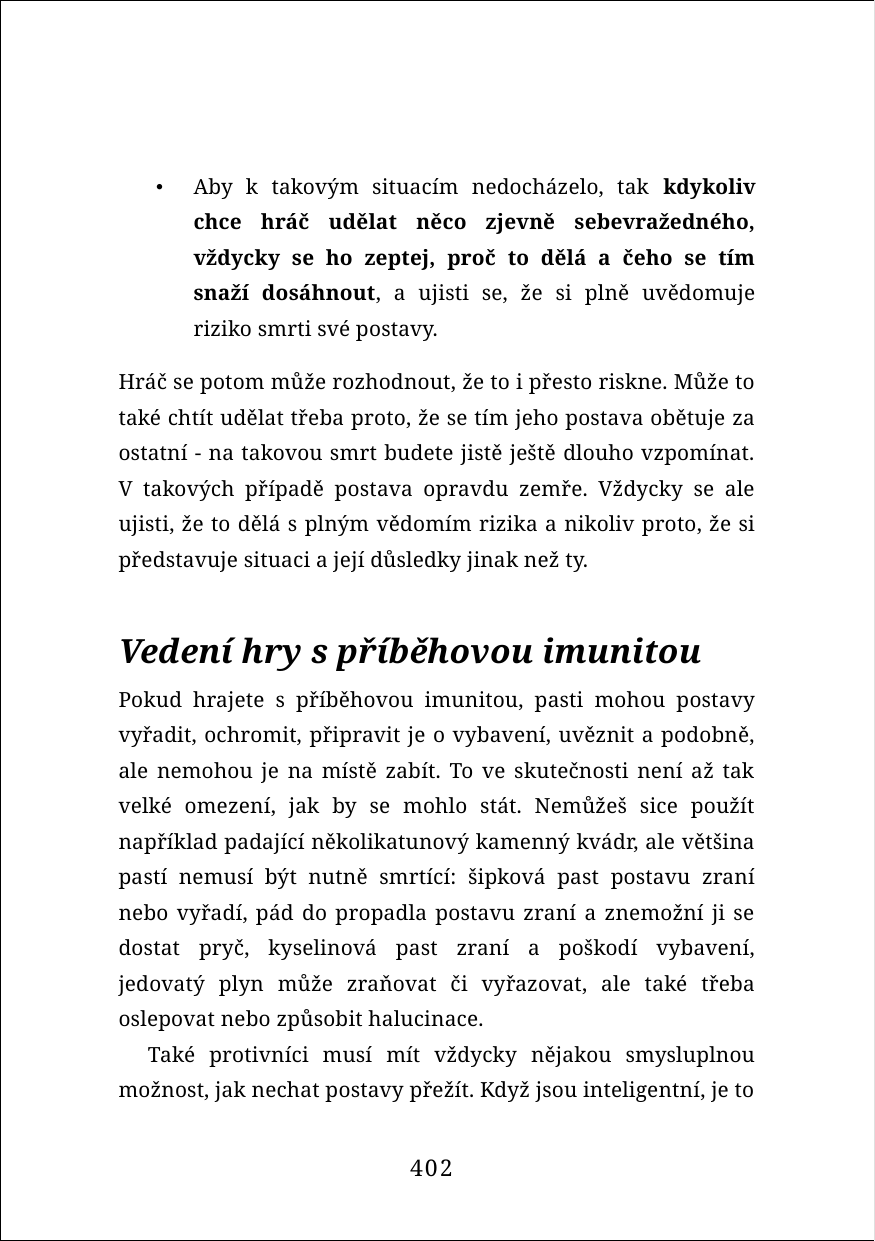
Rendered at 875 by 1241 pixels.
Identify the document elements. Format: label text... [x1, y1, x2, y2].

text Pokud hrajete s příběhovou imunitou, pasti mohou postavy vyřadit, ochromit, připravit je o vybavení, uvěznit a podobně, ale nemohou je na místě zabít. To ve skutečnosti není až tak velké omezení, jak by se mohlo stát. Nemůžeš sice použít například padající několikatunový kamenný kvádr, ale většina pastí nemusí být nutně smrtící: šipková past postavu zraní nebo vyřadí, pád do propadla postavu zraní a znemožní ji se dostat pryč, kyselinová past zraní a poškodí vybavení, jedovatý plyn může zraňovat či vyřazovat, ale také třeba oslepovat nebo způsobit halucinace. Také protivníci musí mít vždycky nějakou smysluplnou možnost, jak nechat postavy přežít. Když jsou inteligentní, je to [118, 685, 756, 1104]
list Aby k takovým situacím nedocházelo, tak kdykoliv chce hráč udělat něco zjevně sebevražedného, vždycky se ho zeptej, proč to dělá a čeho se tím snaží dosáhnout, a ujisti se, že si plně uvědomuje riziko smrti své postavy. [156, 172, 756, 342]
text Hráč se potom může rozhodnout, že to i přesto riskne. Může to také chtít udělat třeba proto, že se tím jeho postava obětuje za ostatní - na takovou smrt budete jistě ještě dlouho vzpomínat. V takových případě postava opravdu zemře. Vždycky se ale ujisti, že to dělá s plným vědomím rizika a nikoliv proto, že si představuje situaci a její důsledky jinak než ty. [118, 367, 756, 573]
subtitle Vedení hry s příběhovou imunitou [118, 627, 756, 673]
